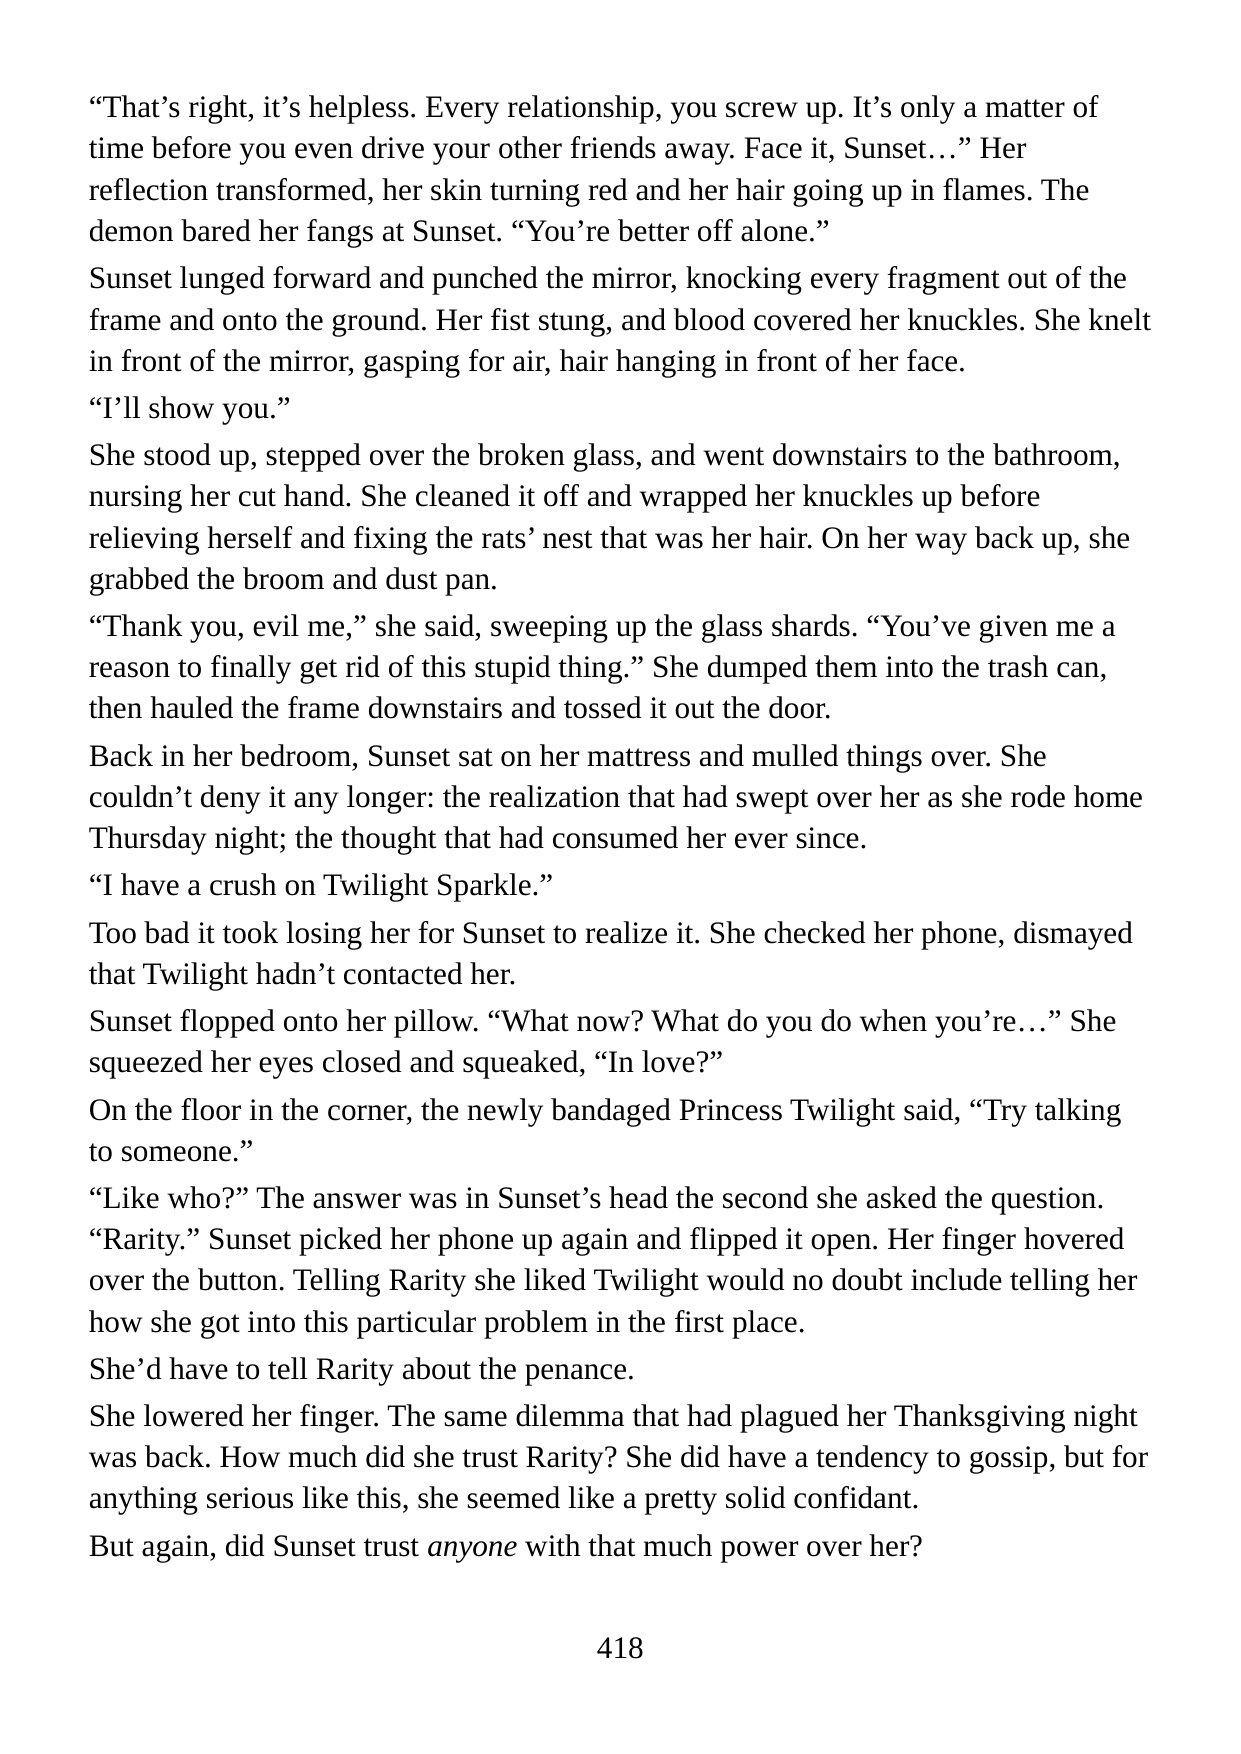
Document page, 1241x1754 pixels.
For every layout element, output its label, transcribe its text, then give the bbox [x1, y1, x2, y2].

text She lowered her finger. The same dilemma that had plagued her Thanksgiving night was back. How much did she trust Rarity? She did have a tendency to gossip, but for anything serious like this, she seemed like a pretty solid confidant. [88, 1397, 1152, 1516]
text Back in her bedroom, Sunset sat on her mattress and mulled things over. She couldn’t deny it any longer: the realization that had swept over her as she rode home Thursday night; the thought that had consumed her ever since. [88, 737, 1152, 855]
text “Thank you, evil me,” she said, sweeping up the glass shards. “You’ve given me a reason to finally get rid of this stupid thing.” She dumped them into the trash can, then hauled the frame downstairs and tossed it out the door. [88, 607, 1152, 726]
text “That’s right, it’s helpless. Every relationship, you screw up. It’s only a matter of time before you even drive your other friends away. Face it, Sunset…” Her reflection transformed, her skin turning red and her hair going up in flames. The demon bared her fangs at Sunset. “You’re better off alone.” [88, 88, 1152, 248]
text She’d have to tell Rarity about the penance. [88, 1350, 1152, 1386]
text Sunset flopped onto her pillow. “What now? What do you do when you’re…” She squeezed her eyes closed and squeaked, “In love?” [88, 1002, 1152, 1079]
text She stood up, stepped over the broken glass, and went downstairs to the bathroom, nursing her cut hand. She cleaned it off and wrapped her knuckles up before relieving herself and fixing the rats’ nest that was her hair. On her way back up, she grabbed the broom and dust pan. [88, 436, 1152, 596]
text On the floor in the corner, the newly bandaged Princess Twilight said, “Try talking to someone.” [88, 1091, 1152, 1168]
text Too bad it took losing her for Sunset to realize it. She checked her phone, dismayed that Twilight hadn’t contacted her. [88, 914, 1152, 991]
text “Like who?” The answer was in Sunset’s head the second she asked the question. “Rarity.” Sunset picked her phone up again and flipped it open. Her finger hovered over the button. Telling Rarity she liked Twilight would no doubt include telling her how she got into this particular problem in the first place. [88, 1179, 1152, 1339]
text Sunset lunged forward and punched the mirror, knocking every fragment out of the frame and onto the ground. Her fist stung, and blood covered her knuckles. She knelt in front of the mirror, gasping for air, hair hanging in front of her face. [88, 259, 1152, 378]
text “I’ll show you.” [88, 389, 1152, 425]
text But again, did Sunset trust anyone with that much power over her? [88, 1527, 1152, 1563]
text “I have a crush on Twilight Sparkle.” [88, 867, 1152, 903]
